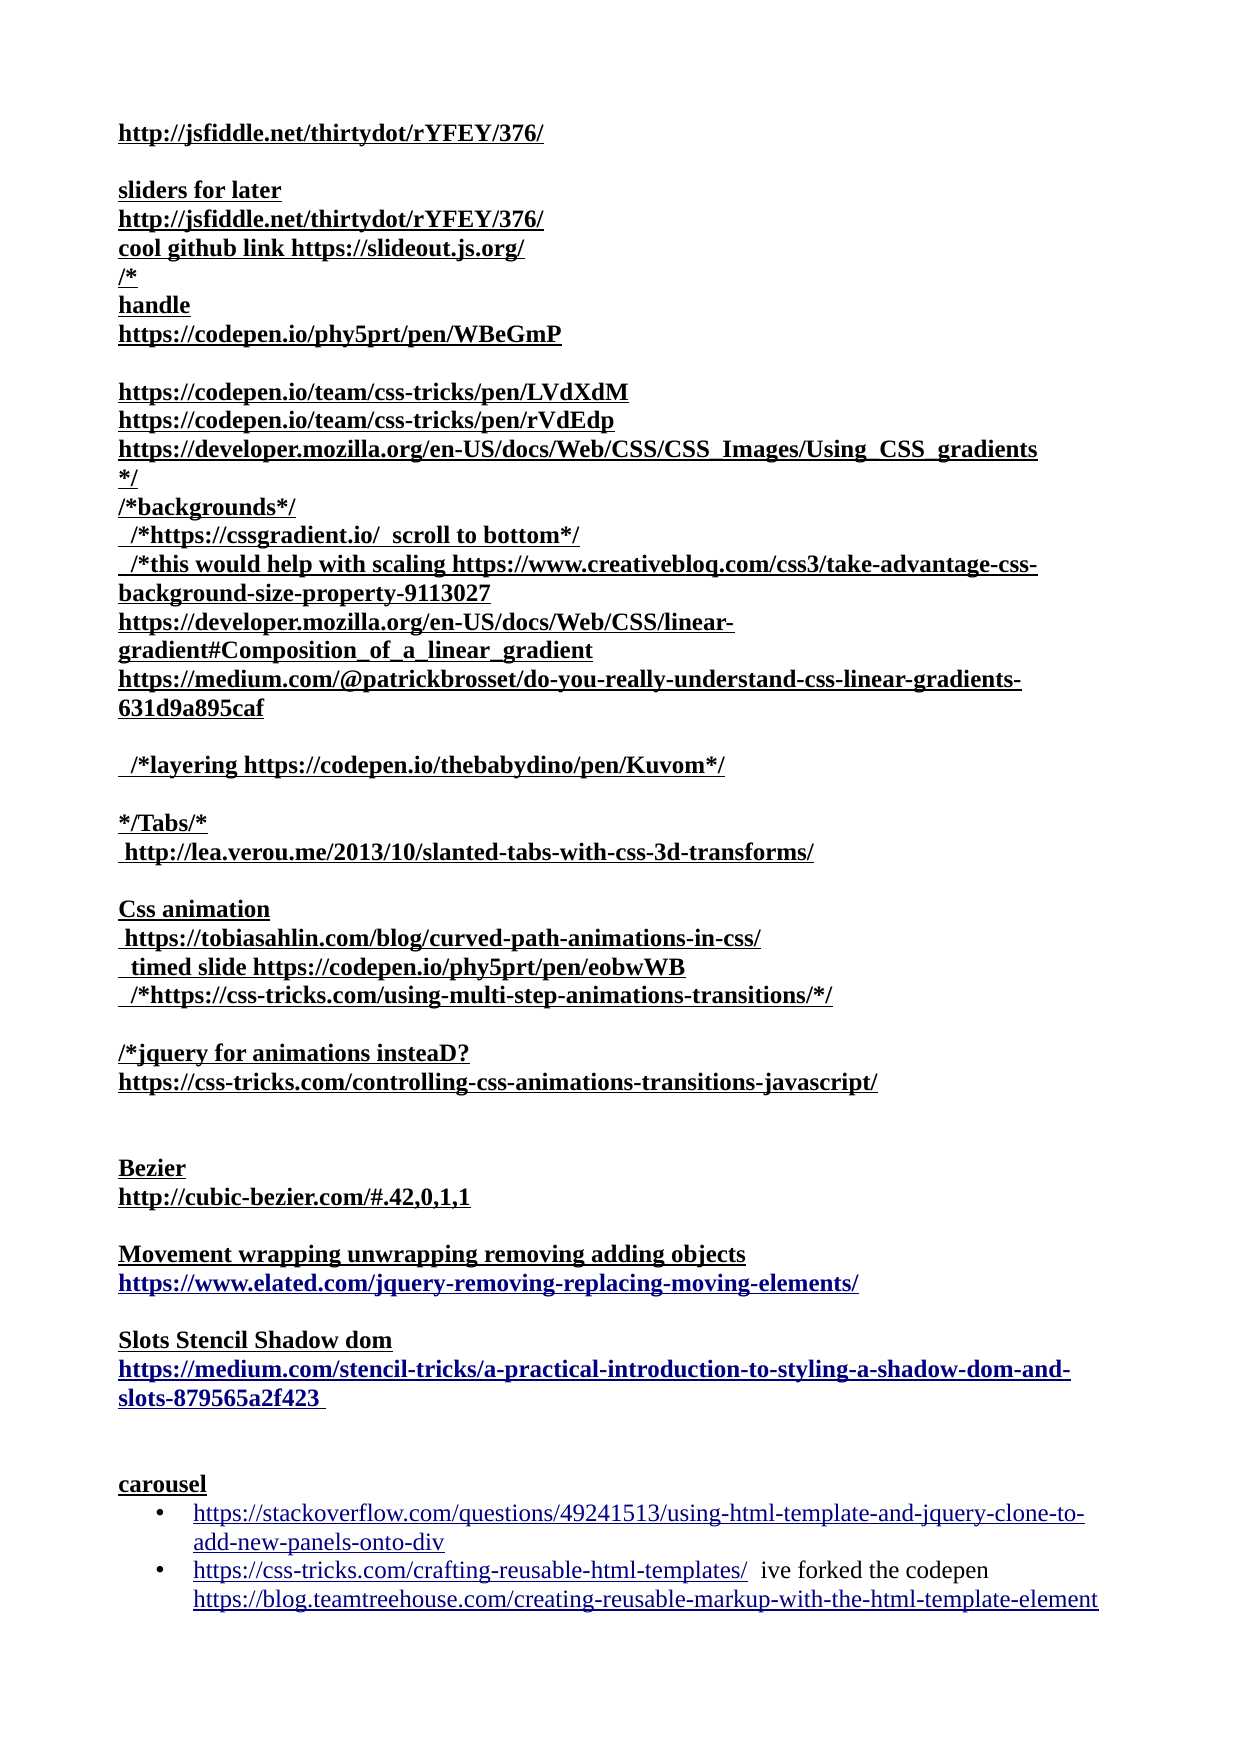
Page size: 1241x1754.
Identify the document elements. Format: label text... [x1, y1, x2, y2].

text /*this would help with scaling https://www.creativebloq.com/css3/take-advantage-css-background-size-property-9113027 [118, 549, 1122, 607]
text https://codepen.io/team/css-tricks/pen/rVdEdp [118, 406, 1122, 434]
text https://codepen.io/team/css-tricks/pen/LVdXdM [118, 377, 1122, 406]
text */Tabs/* [118, 808, 1122, 837]
text Slots Stencil Shadow dom [118, 1326, 1122, 1354]
text https://developer.mozilla.org/en-US/docs/Web/CSS/CSS_Images/Using_CSS_gradients [118, 434, 1122, 463]
text Movement wrapping unwrapping removing adding objects [118, 1239, 1122, 1268]
text */ [118, 463, 1122, 492]
text https://developer.mozilla.org/en-US/docs/Web/CSS/linear-gradient#Composition_of_a_linear_gradient [118, 607, 1122, 664]
text Css animation [118, 894, 1122, 923]
text /*backgrounds*/ [118, 492, 1122, 521]
text https://codepen.io/phy5prt/pen/WBeGmP [118, 319, 1122, 348]
text sliders for later [118, 176, 1122, 204]
text http://lea.verou.me/2013/10/slanted-tabs-with-css-3d-transforms/ [118, 837, 1122, 866]
list https://stackoverflow.com/questions/49241513/using-html-template-and-jquery-clone-to-add-new-panels-onto-div [156, 1498, 1122, 1556]
text /*https://cssgradient.io/ scroll to bottom*/ [118, 521, 1122, 549]
text http://jsfiddle.net/thirtydot/rYFEY/376/ [118, 118, 1122, 147]
text /* [118, 262, 1122, 291]
text /*https://css-tricks.com/using-multi-step-animations-transitions/*/ [118, 981, 1122, 1009]
text /*jquery for animations insteaD? [118, 1038, 1122, 1067]
text https://medium.com/@patrickbrosset/do-you-really-understand-css-linear-gradients-631d9a895caf [118, 664, 1122, 722]
text timed slide https://codepen.io/phy5prt/pen/eobwWB [118, 952, 1122, 981]
text http://jsfiddle.net/thirtydot/rYFEY/376/ [118, 204, 1122, 233]
text https://css-tricks.com/controlling-css-animations-transitions-javascript/ [118, 1067, 1122, 1096]
list https://css-tricks.com/crafting-reusable-html-templates/ ive forked the codepen https://blog.teamtreehouse.com/creating-reusable-markup-with-the-html-template-element [156, 1556, 1122, 1613]
text Bezier [118, 1153, 1122, 1182]
text https://medium.com/stencil-tricks/a-practical-introduction-to-styling-a-shadow-dom-and-slots-879565a2f423 [118, 1354, 1122, 1412]
text https://www.elated.com/jquery-removing-replacing-moving-elements/ [118, 1268, 1122, 1297]
text handle [118, 291, 1122, 319]
text http://cubic-bezier.com/#.42,0,1,1 [118, 1182, 1122, 1211]
text carousel [118, 1469, 1122, 1498]
text https://tobiasahlin.com/blog/curved-path-animations-in-css/ [118, 923, 1122, 952]
text /*layering https://codepen.io/thebabydino/pen/Kuvom*/ [118, 751, 1122, 779]
text cool github link https://slideout.js.org/ [118, 233, 1122, 262]
